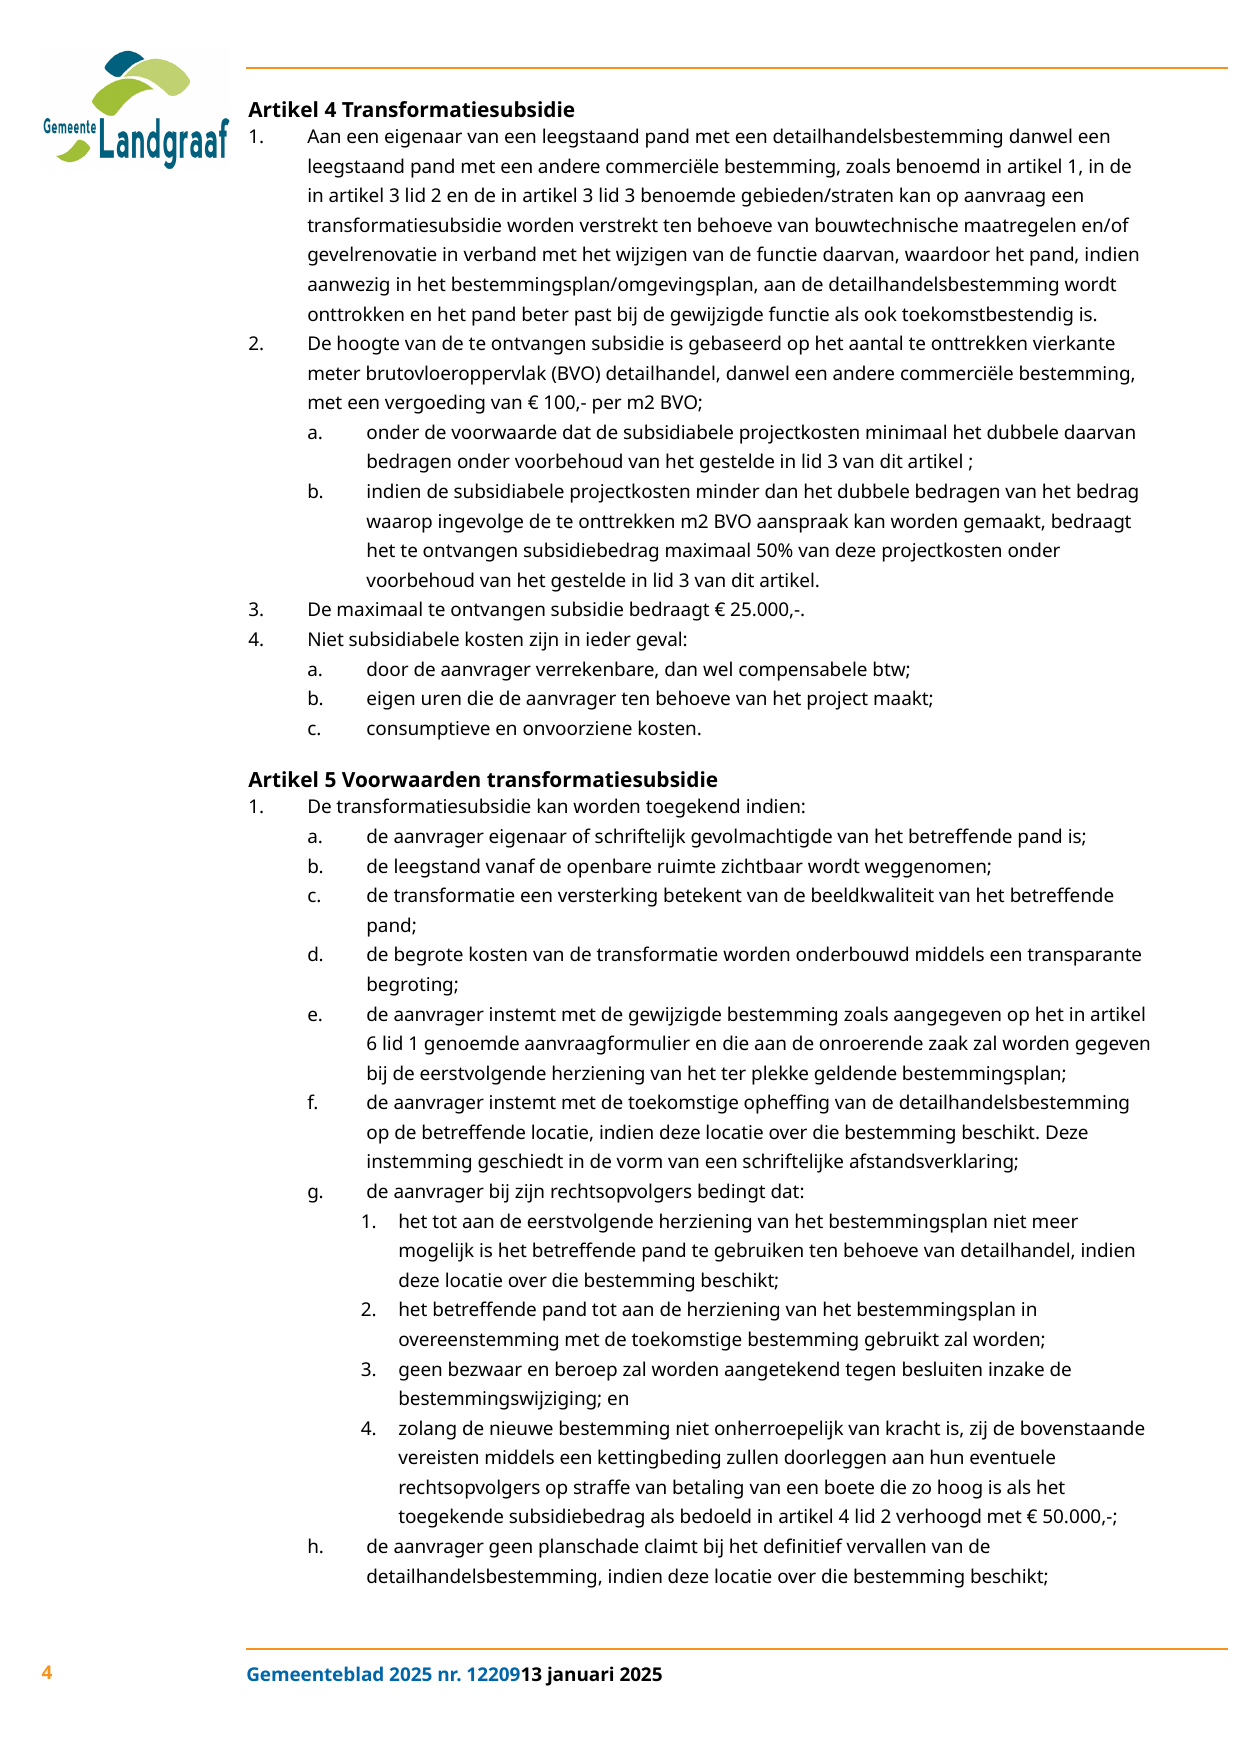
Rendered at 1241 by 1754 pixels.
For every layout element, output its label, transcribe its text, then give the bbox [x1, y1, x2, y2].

list door de aanvrager verrekenbare, dan wel compensabele btw; [307, 656, 1152, 681]
list de aanvrager instemt met de gewijzigde bestemming zoals aangegeven op het in artikel 6 lid 1 genoemde aanvraagformulier en die aan de onroerende zaak zal worden gegeven bij de eerstvolgende herziening van het ter plekke geldende bestemmingsplan; [307, 1001, 1152, 1086]
list De transformatiesubsidie kan worden toegekend indien: [248, 794, 1152, 819]
list het betreffende pand tot aan de herziening van het bestemmingsplan in overeenstemming met de toekomstige bestemming gebruikt zal worden; [361, 1297, 1152, 1352]
list De hoogte van de te ontvangen subsidie is gebaseerd op het aantal te onttrekken vierkante meter brutovloeroppervlak (BVO) detailhandel, danwel een andere commerciële bestemming, met een vergoeding van € 100,- per m2 BVO; [248, 330, 1152, 415]
list de leegstand vanaf de openbare ruimte zichtbaar wordt weggenomen; [307, 853, 1152, 879]
picture [41, 47, 231, 172]
list onder de voorwaarde dat de subsidiabele projectkosten minimaal het dubbele daarvan bedragen onder voorbehoud van het gestelde in lid 3 van dit artikel ; [307, 419, 1152, 474]
list de begrote kosten van de transformatie worden onderbouwd middels een transparante begroting; [307, 942, 1152, 997]
list Niet subsidiabele kosten zijn in ieder geval: [248, 626, 1152, 652]
list de aanvrager bij zijn rechtsopvolgers bedingt dat: [307, 1178, 1152, 1204]
text Artikel 4 Transformatiesubsidie [248, 95, 1152, 123]
list de aanvrager geen planschade claimt bij het definitief vervallen van de detailhandelsbestemming, indien deze locatie over die bestemming beschikt; [307, 1533, 1152, 1589]
list eigen uren die de aanvrager ten behoeve van het project maakt; [307, 685, 1152, 711]
list het tot aan de eerstvolgende herziening van het bestemmingsplan niet meer mogelijk is het betreffende pand te gebruiken ten behoeve van detailhandel, indien deze locatie over die bestemming beschikt; [361, 1208, 1152, 1293]
list consumptieve en onvoorziene kosten. [307, 715, 1152, 741]
list de aanvrager instemt met de toekomstige opheffing van de detailhandelsbestemming op de betreffende locatie, indien deze locatie over die bestemming beschikt. Deze instemming geschiedt in de vorm van een schriftelijke afstandsverklaring; [307, 1089, 1152, 1174]
text Artikel 5 Voorwaarden transformatiesubsidie [248, 765, 1152, 794]
list de transformatie een versterking betekent van de beeldkwaliteit van het betreffende pand; [307, 882, 1152, 938]
list De maximaal te ontvangen subsidie bedraagt € 25.000,-. [248, 597, 1152, 622]
list zolang de nieuwe bestemming niet onherroepelijk van kracht is, zij de bovenstaande vereisten middels een kettingbeding zullen doorleggen aan hun eventuele rechtsopvolgers op straffe van betaling van een boete die zo hoog is als het toegekende subsidiebedrag als bedoeld in artikel 4 lid 2 verhoogd met € 50.000,-; [361, 1415, 1152, 1529]
list de aanvrager eigenaar of schriftelijk gevolmachtigde van het betreffende pand is; [307, 823, 1152, 849]
list geen bezwaar en beroep zal worden aangetekend tegen besluiten inzake de bestemmingswijziging; en [361, 1356, 1152, 1411]
list Aan een eigenaar van een leegstaand pand met een detailhandelsbestemming danwel een leegstaand pand met een andere commerciële bestemming, zoals benoemd in artikel 1, in de in artikel 3 lid 2 en de in artikel 3 lid 3 benoemde gebieden/straten kan op aanvraag een transformatiesubsidie worden verstrekt ten behoeve van bouwtechnische maatregelen en/of gevelrenovatie in verband met het wijzigen van de functie daarvan, waardoor het pand, indien aanwezig in het bestemmingsplan/omgevingsplan, aan de detailhandelsbestemming wordt onttrokken en het pand beter past bij de gewijzigde functie als ook toekomstbestendig is. [248, 123, 1152, 326]
list indien de subsidiabele projectkosten minder dan het dubbele bedragen van het bedrag waarop ingevolge de te onttrekken m2 BVO aanspraak kan worden gemaakt, bedraagt het te ontvangen subsidiebedrag maximaal 50% van deze projectkosten onder voorbehoud van het gestelde in lid 3 van dit artikel. [307, 478, 1152, 593]
